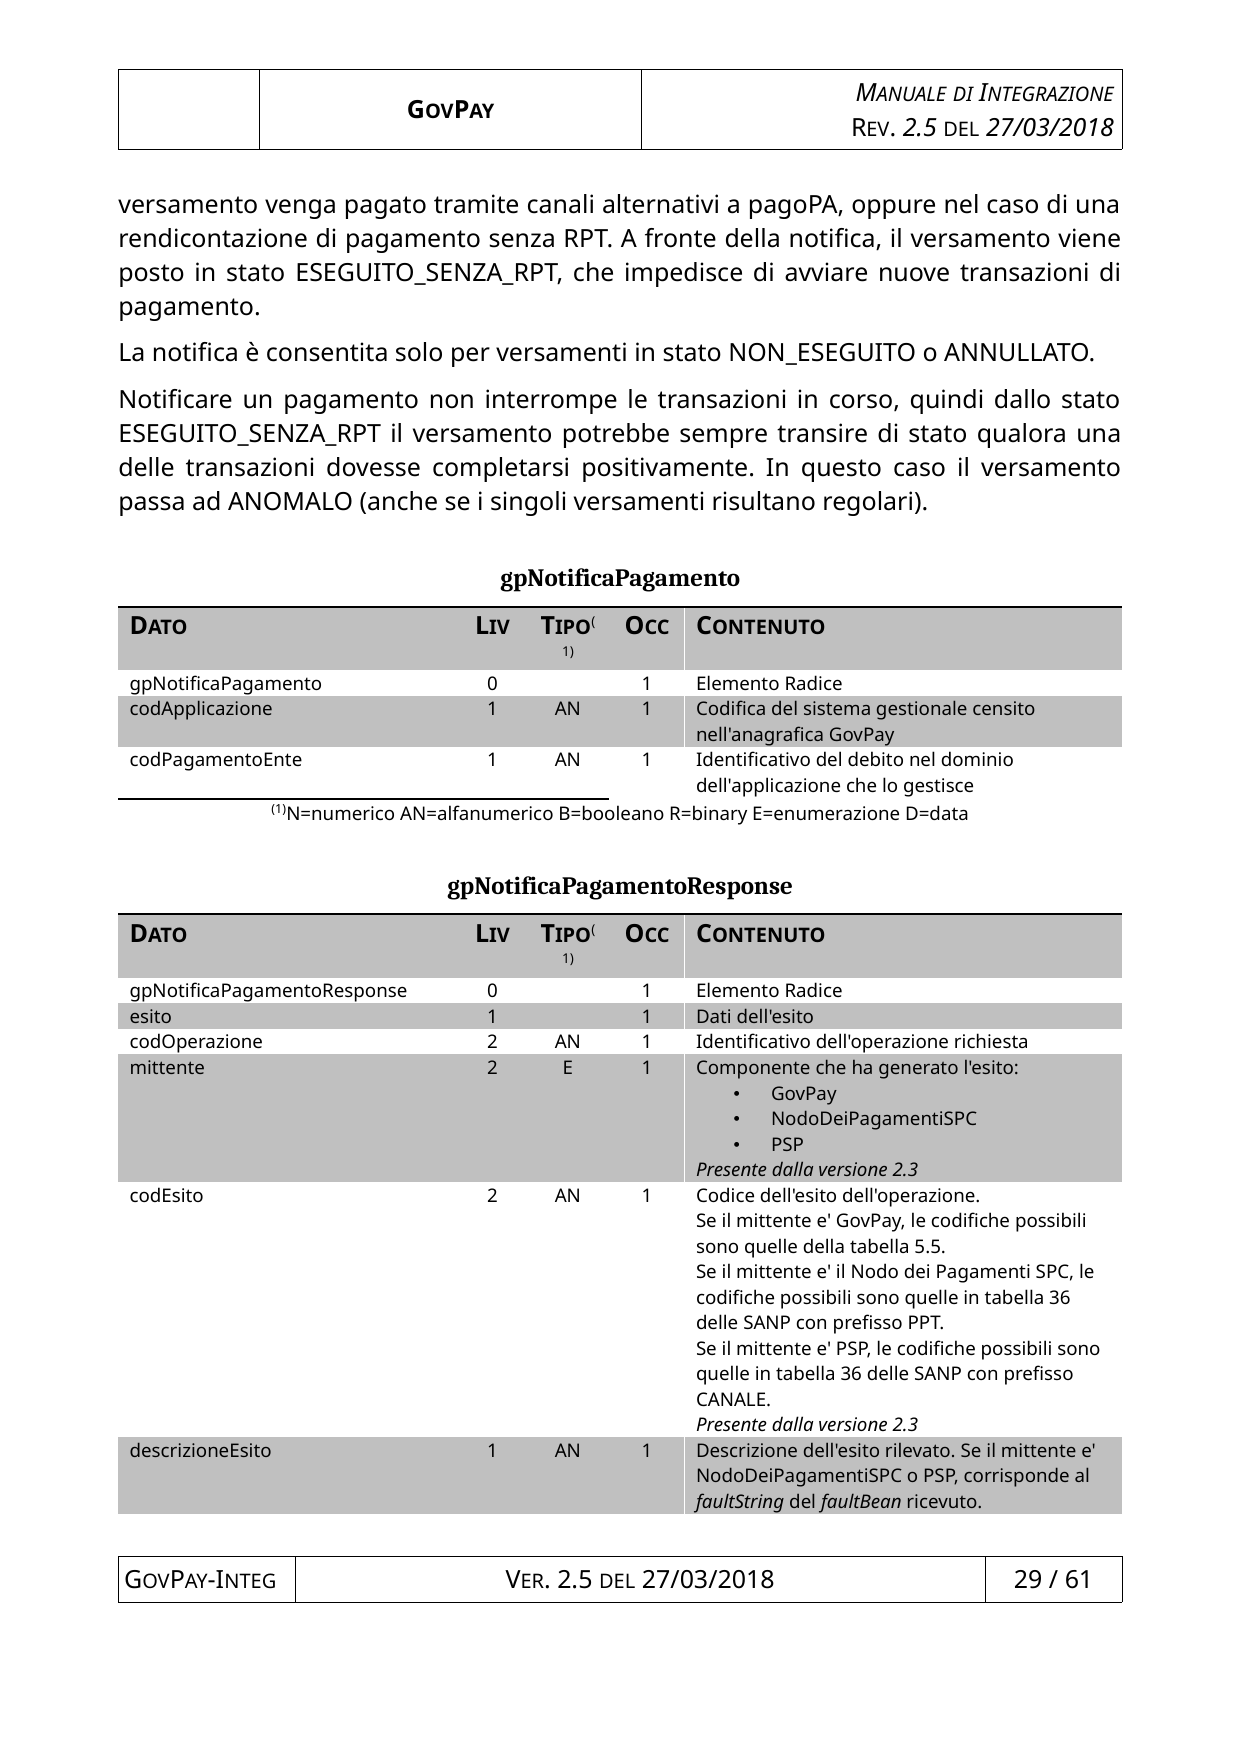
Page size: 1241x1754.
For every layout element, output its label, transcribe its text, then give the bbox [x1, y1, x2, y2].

table_header gpNotificaPagamento [118, 564, 1122, 606]
text versamento venga pagato tramite canali alternativi a pagoPA, oppure nel caso di una rendicontazione di pagamento senza RPT. A fronte della notifica, il versamento viene posto in stato ESEGUITO_SENZA_RPT, che impedisce di avviare nuove transazioni di pagamento. [118, 186, 1122, 322]
table_cell gpNotificaPagamentoResponse [118, 978, 458, 1003]
table_cell 1 [609, 1182, 684, 1437]
table_cell Occ [609, 608, 684, 670]
table_cell AN [526, 696, 609, 747]
table_cell Liv [458, 608, 526, 670]
table_cell codPagamentoEnte [118, 747, 458, 798]
table_cell 1 [609, 1029, 684, 1054]
table_header gpNotificaPagamentoResponse [118, 872, 1122, 913]
table_cell Liv [458, 915, 526, 978]
table_cell Contenuto [685, 915, 1122, 978]
text (1)N=numerico AN=alfanumerico B=booleano R=binary E=enumerazione D=data [118, 800, 1122, 825]
table_cell Elemento Radice [685, 978, 1122, 1003]
table_cell descrizioneEsito [118, 1437, 458, 1514]
table_cell Dato [118, 915, 458, 978]
table_cell codEsito [118, 1182, 458, 1437]
table_cell esito [118, 1003, 458, 1029]
table_cell Codice dell'esito dell'operazione. Se il mittente e' GovPay, le codifiche possibili sono quelle della tabella 5.5. Se il mittente e' il Nodo dei Pagamenti SPC, le codifiche possibili sono quelle in tabella 36 delle SANP con prefisso PPT. Se il mittente e' PSP, le codifiche possibili sono quelle in tabella 36 delle SANP con prefisso CANALE. Presente dalla versione 2.3 [685, 1182, 1122, 1437]
table_cell Tipo(1) [526, 915, 609, 978]
table_cell AN [526, 747, 609, 798]
table_cell Occ [609, 915, 684, 978]
table_cell Identificativo dell'operazione richiesta [685, 1029, 1122, 1054]
table_cell Descrizione dell'esito rilevato. Se il mittente e' NodoDeiPagamentiSPC o PSP, corrisponde al faultString del faultBean ricevuto. [685, 1437, 1122, 1514]
table_cell codOperazione [118, 1029, 458, 1054]
table_cell Contenuto [685, 608, 1122, 670]
table_cell [526, 978, 609, 1003]
table_cell Componente che ha generato l'esito: GovPay NodoDeiPagamentiSPC PSP Presente dalla versione 2.3 [685, 1054, 1122, 1182]
text Notificare un pagamento non interrompe le transazioni in corso, quindi dallo stato ESEGUITO_SENZA_RPT il versamento potrebbe sempre transire di stato qualora una delle transazioni dovesse completarsi positivamente. In questo caso il versamento passa ad ANOMALO (anche se i singoli versamenti risultano regolari). [118, 382, 1122, 518]
table_cell gpNotificaPagamento [118, 670, 458, 696]
table_cell 2 [458, 1182, 526, 1437]
table_cell 2 [458, 1029, 526, 1054]
table_cell codApplicazione [118, 696, 458, 747]
table_cell 1 [609, 696, 684, 747]
table_cell 1 [609, 747, 684, 798]
table_cell 1 [609, 1054, 684, 1182]
table_cell AN [526, 1029, 609, 1054]
table_cell Tipo(1) [526, 608, 609, 670]
table_cell Dato [118, 608, 458, 670]
table_cell [526, 670, 609, 696]
table_cell 0 [458, 670, 526, 696]
table_cell mittente [118, 1054, 458, 1182]
table_cell 1 [458, 1437, 526, 1514]
table_cell 1 [458, 696, 526, 747]
table_cell Elemento Radice [685, 670, 1122, 696]
text La notifica è consentita solo per versamenti in stato NON_ESEGUITO o ANNULLATO. [118, 335, 1122, 369]
table_cell 1 [458, 747, 526, 798]
table_cell 1 [458, 1003, 526, 1029]
table_cell AN [526, 1437, 609, 1514]
table_cell 0 [458, 978, 526, 1003]
table_cell [526, 1003, 609, 1029]
table_cell 2 [458, 1054, 526, 1182]
table_cell Dati dell'esito [685, 1003, 1122, 1029]
table_cell E [526, 1054, 609, 1182]
table_cell 1 [609, 1437, 684, 1514]
table_cell 1 [609, 978, 684, 1003]
table_cell Codifica del sistema gestionale censito nell'anagrafica GovPay [685, 696, 1122, 747]
table_cell Identificativo del debito nel dominio dell'applicazione che lo gestisce [685, 747, 1122, 798]
table_cell AN [526, 1182, 609, 1437]
table_cell 1 [609, 1003, 684, 1029]
table_cell 1 [609, 670, 684, 696]
